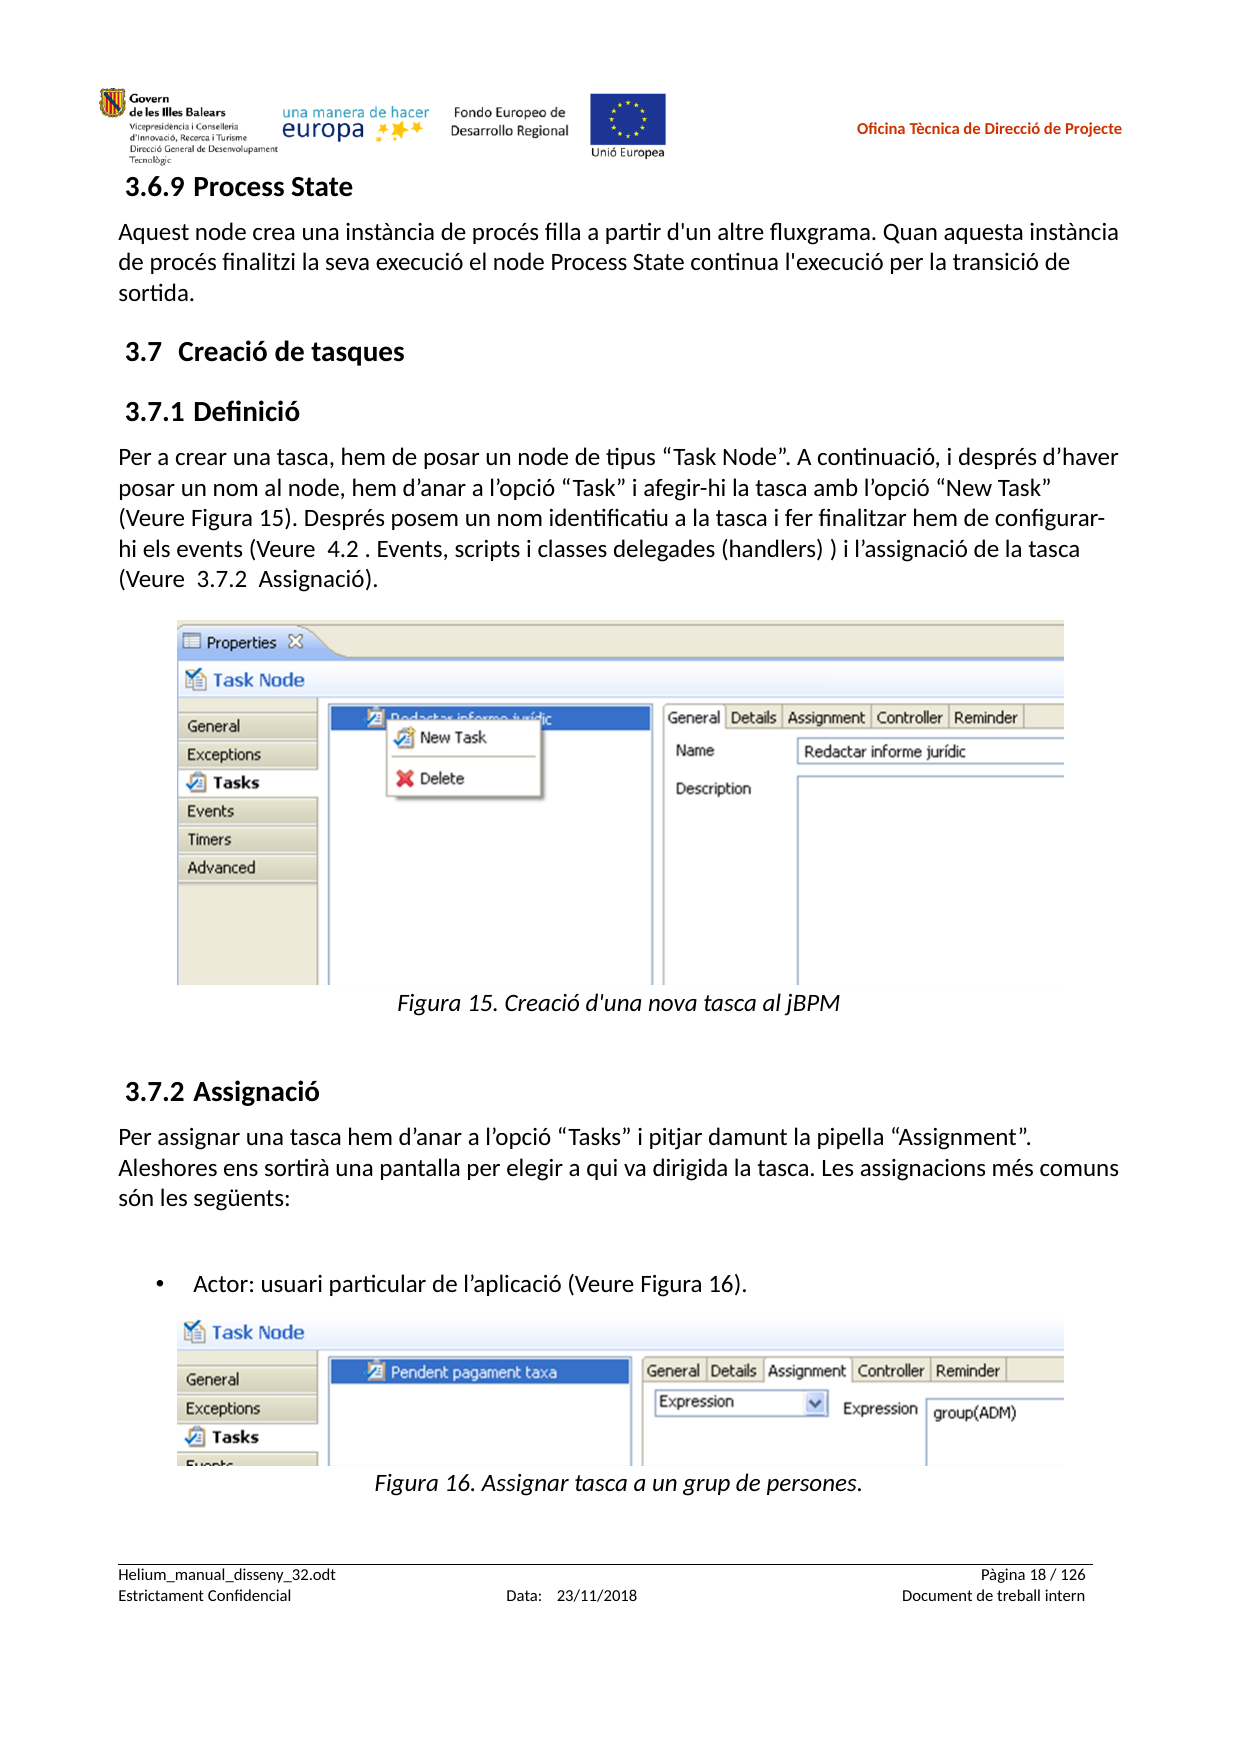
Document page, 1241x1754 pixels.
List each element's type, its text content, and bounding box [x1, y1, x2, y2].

text Per assignar una tasca hem d’anar a l’opció “Tasks” i pitjar damunt la pipella “Assignment”. Aleshores ens sortirà una pantalla per elegir a qui va dirigida la tasca. Les assignacions més comuns són les següents: [118, 1121, 1122, 1213]
subtitle Assignació [118, 1073, 1122, 1109]
text Aquest node crea una instància de procés filla a partir d'un altre fluxgrama. Quan aquesta instància de procés finalitzi la seva execució el node Process State continua l'execució per la transició de sortida. [118, 216, 1122, 308]
text Figura 16. Assignar tasca a un grup de persones. [175, 1468, 1065, 1498]
picture [99, 87, 668, 166]
text Per a crear una tasca, hem de posar un node de tipus “Task Node”. A continuació, i després d’haver posar un nom al node, hem d’anar a l’opció “Task” i afegir-hi la tasca amb l’opció “New Task” (Veure Figura 15). Després posem un nom identificatiu a la tasca i fer finalitzar hem de configurar-hi els events (Veure 4.2. Events, scripts i classes delegades (handlers) ) i l’assignació de la tasca (Veure 3.7.2 Assignació). [118, 441, 1122, 594]
text Figura 15. Creació d'una nova tasca al jBPM [175, 987, 1065, 1017]
list Actor: usuari particular de l’aplicació (Veure Figura 16). [156, 1268, 1122, 1299]
subtitle Creació de tasques [118, 333, 1122, 368]
picture [175, 618, 1065, 987]
subtitle Definició [118, 393, 1122, 429]
subtitle Process State [118, 168, 1122, 203]
picture [175, 1311, 1065, 1468]
